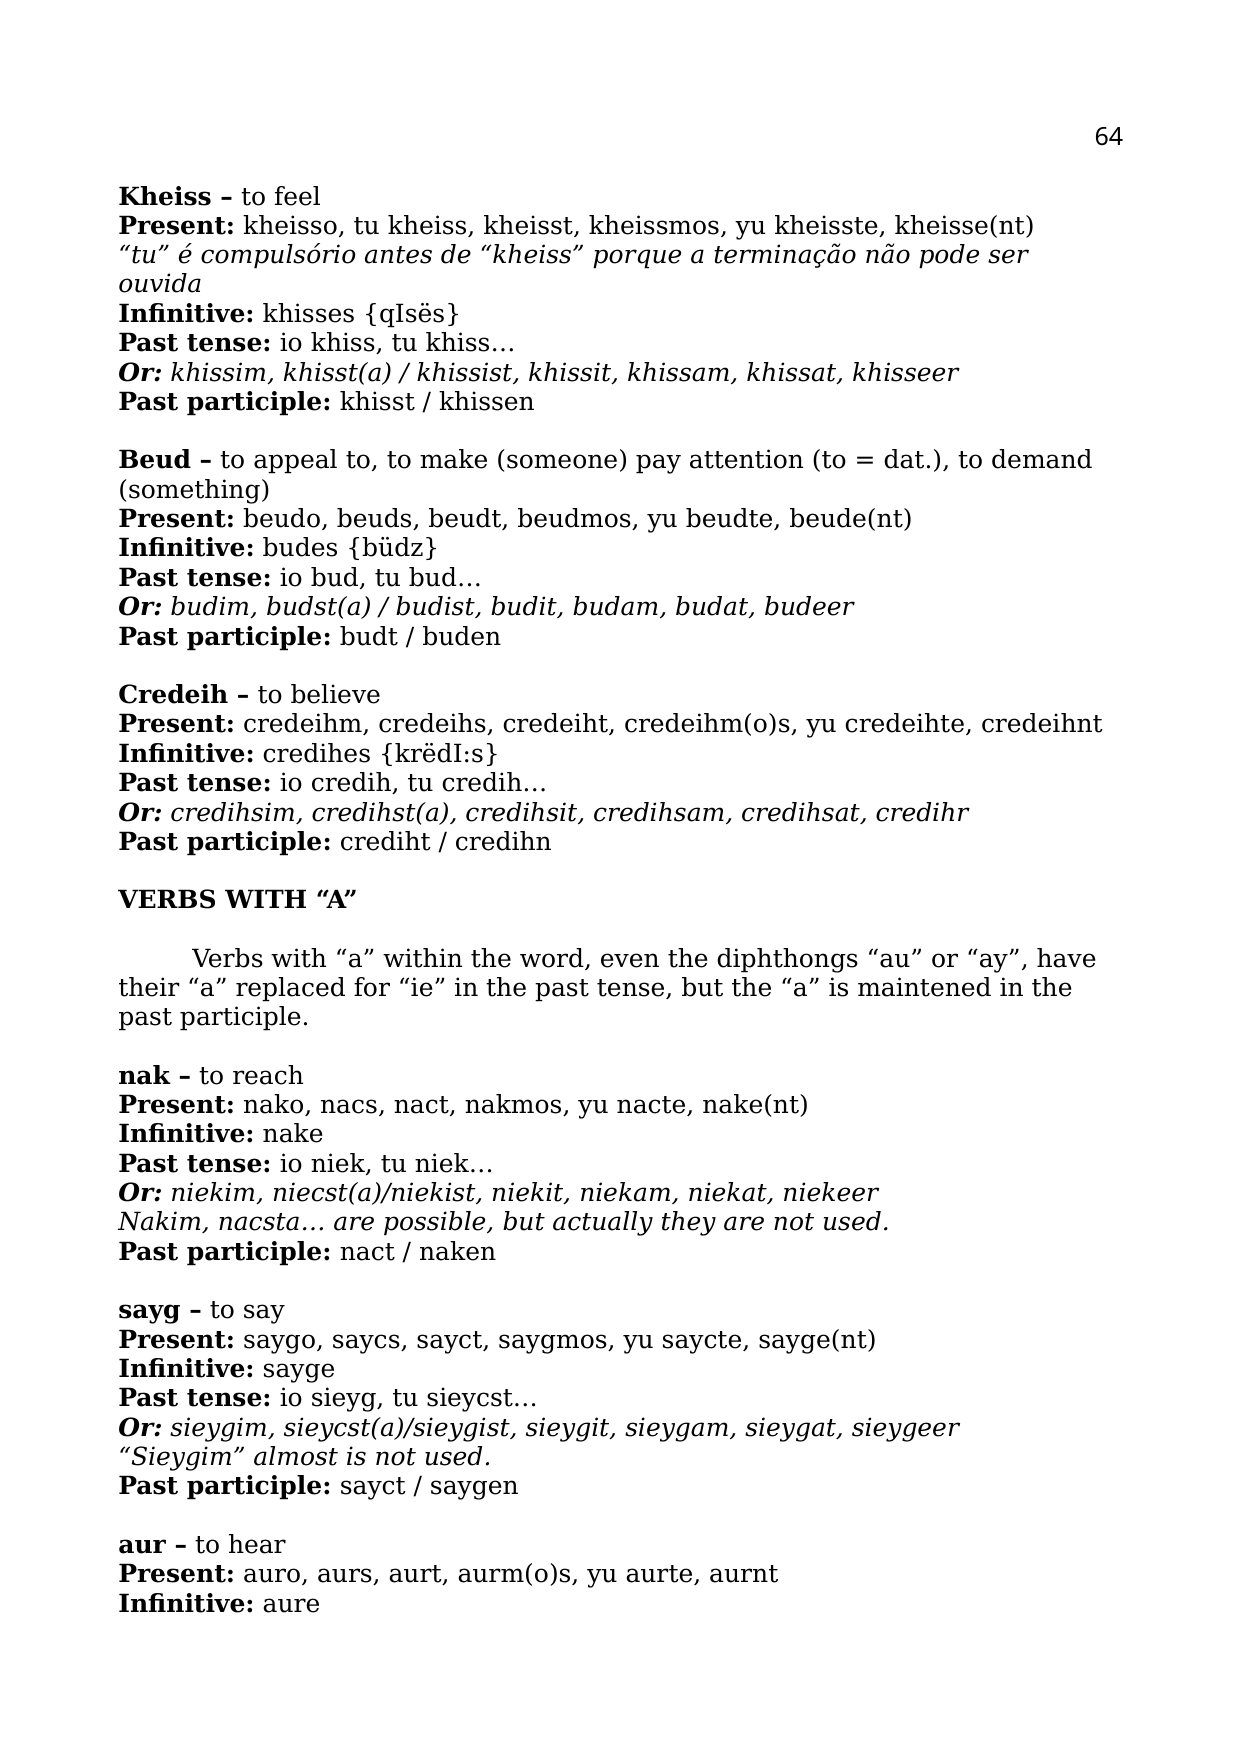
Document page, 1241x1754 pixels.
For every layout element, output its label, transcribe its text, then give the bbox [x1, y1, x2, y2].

text “tu” é compulsório antes de “kheiss” porque a terminação não pode ser ouvida [118, 240, 1123, 299]
subtitle VERBS WITH “A” [118, 885, 1123, 915]
text Past participle: nact / naken [118, 1237, 1123, 1266]
text Or: niekim, niecst(a)/niekist, niekit, niekam, niekat, niekeer [118, 1178, 1123, 1207]
text Past tense: io bud, tu bud… [118, 563, 1123, 592]
text Past participle: sayct / saygen [118, 1471, 1123, 1501]
text Present: kheisso, tu kheiss, kheisst, kheissmos, yu kheisste, kheisse(nt) [118, 211, 1123, 240]
text Or: credihsim, credihst(a), credihsit, credihsam, credihsat, credihr [118, 797, 1123, 827]
text Present: beudo, beuds, beudt, beudmos, yu beudte, beude(nt) [118, 504, 1123, 533]
text aur – to hear [118, 1530, 1123, 1559]
text nak – to reach [118, 1061, 1123, 1090]
text Past participle: budt / buden [118, 621, 1123, 651]
text Infinitive: sayge [118, 1354, 1123, 1383]
text Infinitive: khisses {qIsës} [118, 299, 1123, 328]
text Infinitive: credihes {krëdI:s} [118, 739, 1123, 768]
text Present: credeihm, credeihs, credeiht, credeihm(o)s, yu credeihte, credeihnt [118, 709, 1123, 739]
text Past tense: io credih, tu credih… [118, 768, 1123, 797]
text Past tense: io khiss, tu khiss… [118, 328, 1123, 357]
text “Sieygim” almost is not used. [118, 1442, 1123, 1471]
text Kheiss – to feel [118, 182, 1123, 211]
text Beud – to appeal to, to make (someone) pay attention (to = dat.), to demand (something) [118, 445, 1123, 504]
text Infinitive: aure [118, 1588, 1123, 1618]
text Nakim, nacsta… are possible, but actually they are not used. [118, 1207, 1123, 1237]
text Or: sieygim, sieycst(a)/sieygist, sieygit, sieygam, sieygat, sieygeer [118, 1413, 1123, 1442]
text Present: saygo, saycs, sayct, saygmos, yu saycte, sayge(nt) [118, 1324, 1123, 1354]
text Past tense: io sieyg, tu sieycst… [118, 1383, 1123, 1413]
text Verbs with “a” within the word, even the diphthongs “au” or “ay”, have their “a” replaced for “ie” in the past tense, but the “a” is maintened in the past participle. [118, 944, 1123, 1031]
text Past tense: io niek, tu niek… [118, 1149, 1123, 1178]
text Or: khissim, khisst(a) / khissist, khissit, khissam, khissat, khisseer [118, 357, 1123, 387]
text Infinitive: budes {büdz} [118, 533, 1123, 563]
text Present: auro, aurs, aurt, aurm(o)s, yu aurte, aurnt [118, 1559, 1123, 1588]
text Or: budim, budst(a) / budist, budit, budam, budat, budeer [118, 592, 1123, 621]
text sayg – to say [118, 1295, 1123, 1324]
text Past participle: khisst / khissen [118, 387, 1123, 416]
text Credeih – to believe [118, 680, 1123, 709]
text Present: nako, nacs, nact, nakmos, yu nacte, nake(nt) [118, 1090, 1123, 1119]
text Past participle: crediht / credihn [118, 827, 1123, 856]
text Infinitive: nake [118, 1119, 1123, 1149]
